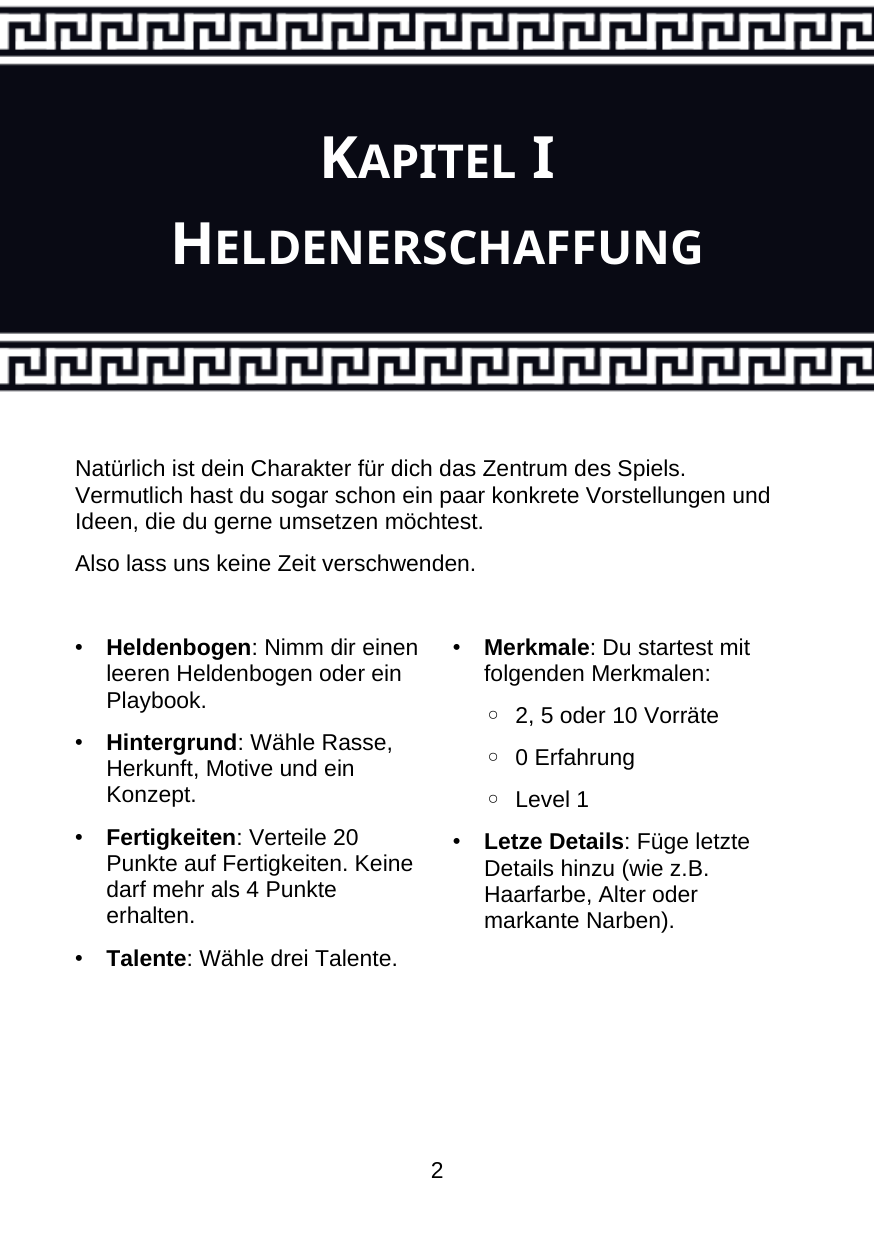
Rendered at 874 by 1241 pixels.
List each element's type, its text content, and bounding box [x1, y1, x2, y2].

text Also lass uns keine Zeit verschwenden. [75, 550, 799, 576]
list Talente: Wähle drei Talente. [75, 944, 421, 971]
list Fertigkeiten: Verteile 20 Punkte auf Fertigkeiten. Keine darf mehr als 4 Punkte erhalten. [75, 823, 421, 929]
list Letze Details: Füge letzte Details hinzu (wie z.B. Haarfarbe, Alter oder markante Narben). [453, 828, 799, 934]
list Level 1 [484, 786, 799, 813]
picture [0, 0, 874, 399]
list 0 Erfahrung [484, 744, 799, 771]
subtitle Heldenerschaffung [75, 202, 799, 281]
list Hintergrund: Wähle Rasse, Herkunft, Motive und ein Konzept. [75, 729, 421, 808]
list Merkmale: Du startest mit folgenden Merkmalen: [453, 634, 799, 687]
list 2, 5 oder 10 Vorräte [484, 702, 799, 729]
subtitle Kapitel I [75, 116, 799, 195]
text Natürlich ist dein Charakter für dich das Zentrum des Spiels. Vermutlich hast du sogar schon ein paar konkrete Vorstellungen und Ideen, die du gerne umsetzen möchtest. [75, 455, 799, 534]
list Heldenbogen: Nimm dir einen leeren Heldenbogen oder ein Playbook. [75, 634, 421, 713]
